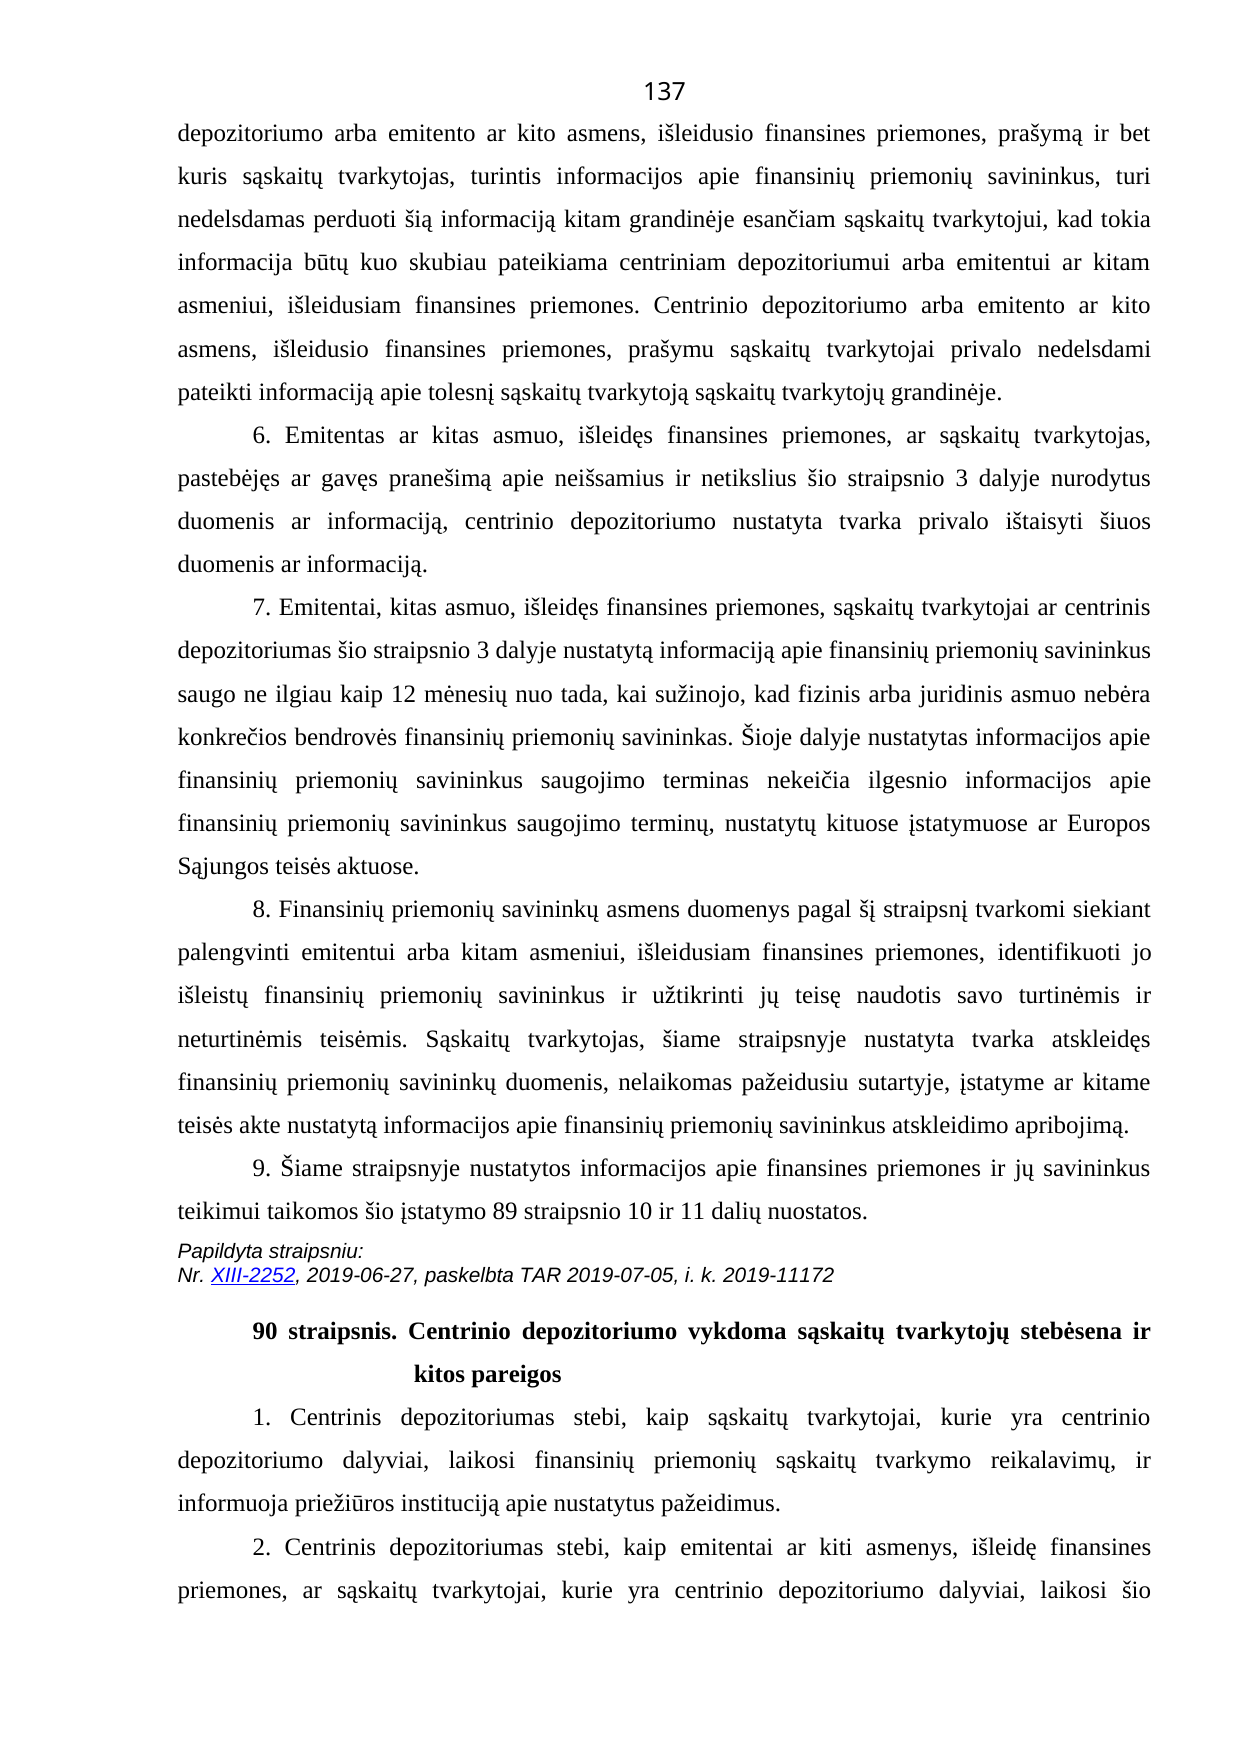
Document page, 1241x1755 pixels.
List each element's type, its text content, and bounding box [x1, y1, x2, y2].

text 1. Centrinis depozitoriumas stebi, kaip sąskaitų tvarkytojai, kurie yra centrinio depozitoriumo dalyviai, laikosi finansinių priemonių sąskaitų tvarkymo reikalavimų, ir informuoja priežiūros instituciją apie nustatytus pažeidimus. [177, 1402, 1152, 1517]
text 2. Centrinis depozitoriumas stebi, kaip emitentai ar kiti asmenys, išleidę finansines priemones, ar sąskaitų tvarkytojai, kurie yra centrinio depozitoriumo dalyviai, laikosi šio [177, 1532, 1152, 1603]
text 6. Emitentas ar kitas asmuo, išleidęs finansines priemones, ar sąskaitų tvarkytojas, pastebėjęs ar gavęs pranešimą apie neišsamius ir netikslius šio straipsnio 3 dalyje nurodytus duomenis ar informaciją, centrinio depozitoriumo nustatyta tvarka privalo ištaisyti šiuos duomenis ar informaciją. [177, 420, 1152, 578]
text 7. Emitentai, kitas asmuo, išleidęs finansines priemones, sąskaitų tvarkytojai ar centrinis depozitoriumas šio straipsnio 3 dalyje nustatytą informaciją apie finansinių priemonių savininkus saugo ne ilgiau kaip 12 mėnesių nuo tada, kai sužinojo, kad fizinis arba juridinis asmuo nebėra konkrečios bendrovės finansinių priemonių savininkas. Šioje dalyje nustatytas informacijos apie finansinių priemonių savininkus saugojimo terminas nekeičia ilgesnio informacijos apie finansinių priemonių savininkus saugojimo terminų, nustatytų kituose įstatymuose ar Europos Sąjungos teisės aktuose. [177, 592, 1152, 880]
text depozitoriumo arba emitento ar kito asmens, išleidusio finansines priemones, prašymą ir bet kuris sąskaitų tvarkytojas, turintis informacijos apie finansinių priemonių savininkus, turi nedelsdamas perduoti šią informaciją kitam grandinėje esančiam sąskaitų tvarkytojui, kad tokia informacija būtų kuo skubiau pateikiama centriniam depozitoriumui arba emitentui ar kitam asmeniui, išleidusiam finansines priemones. Centrinio depozitoriumo arba emitento ar kito asmens, išleidusio finansines priemones, prašymu sąskaitų tvarkytojai privalo nedelsdami pateikti informaciją apie tolesnį sąskaitų tvarkytoją sąskaitų tvarkytojų grandinėje. [177, 118, 1152, 406]
text 8. Finansinių priemonių savininkų asmens duomenys pagal šį straipsnį tvarkomi siekiant palengvinti emitentui arba kitam asmeniui, išleidusiam finansines priemones, identifikuoti jo išleistų finansinių priemonių savininkus ir užtikrinti jų teisę naudotis savo turtinėmis ir neturtinėmis teisėmis. Sąskaitų tvarkytojas, šiame straipsnyje nustatyta tvarka atskleidęs finansinių priemonių savininkų duomenis, nelaikomas pažeidusiu sutartyje, įstatyme ar kitame teisės akte nustatytą informacijos apie finansinių priemonių savininkus atskleidimo apribojimą. [177, 894, 1152, 1139]
text 9. Šiame straipsnyje nustatytos informacijos apie finansines priemones ir jų savininkus teikimui taikomos šio įstatymo 89 straipsnio 10 ir 11 dalių nuostatos. [177, 1153, 1152, 1225]
text Papildyta straipsniu: [177, 1239, 1152, 1263]
text Nr. XIII-2252, 2019-06-27, paskelbta TAR 2019-07-05, i. k. 2019-11172 [177, 1263, 1152, 1287]
text 90 straipsnis. Centrinio depozitoriumo vykdoma sąskaitų tvarkytojų stebėsena ir kitos pareigos [252, 1316, 1152, 1388]
